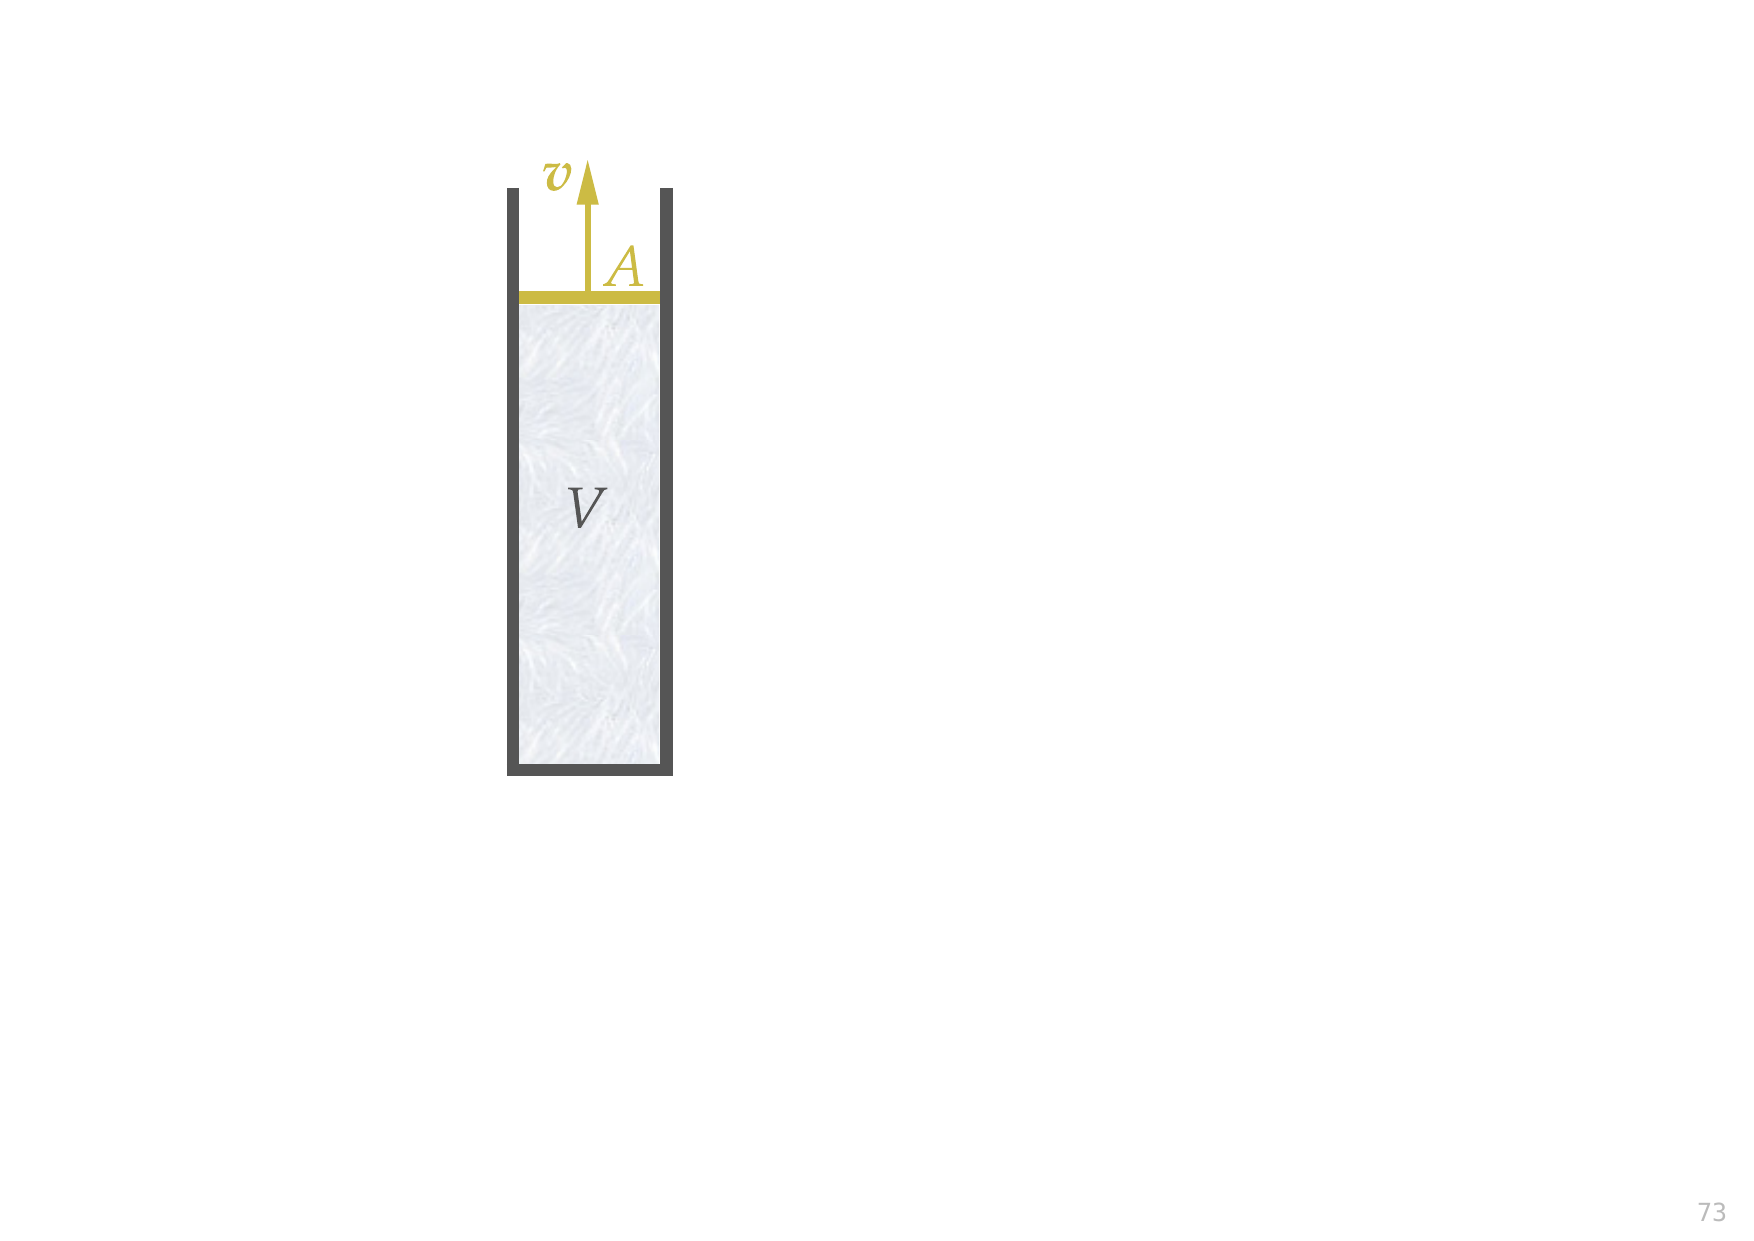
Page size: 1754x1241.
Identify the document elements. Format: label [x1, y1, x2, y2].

text_box [603, 245, 644, 286]
text_box [543, 163, 572, 191]
text_box [519, 305, 660, 764]
